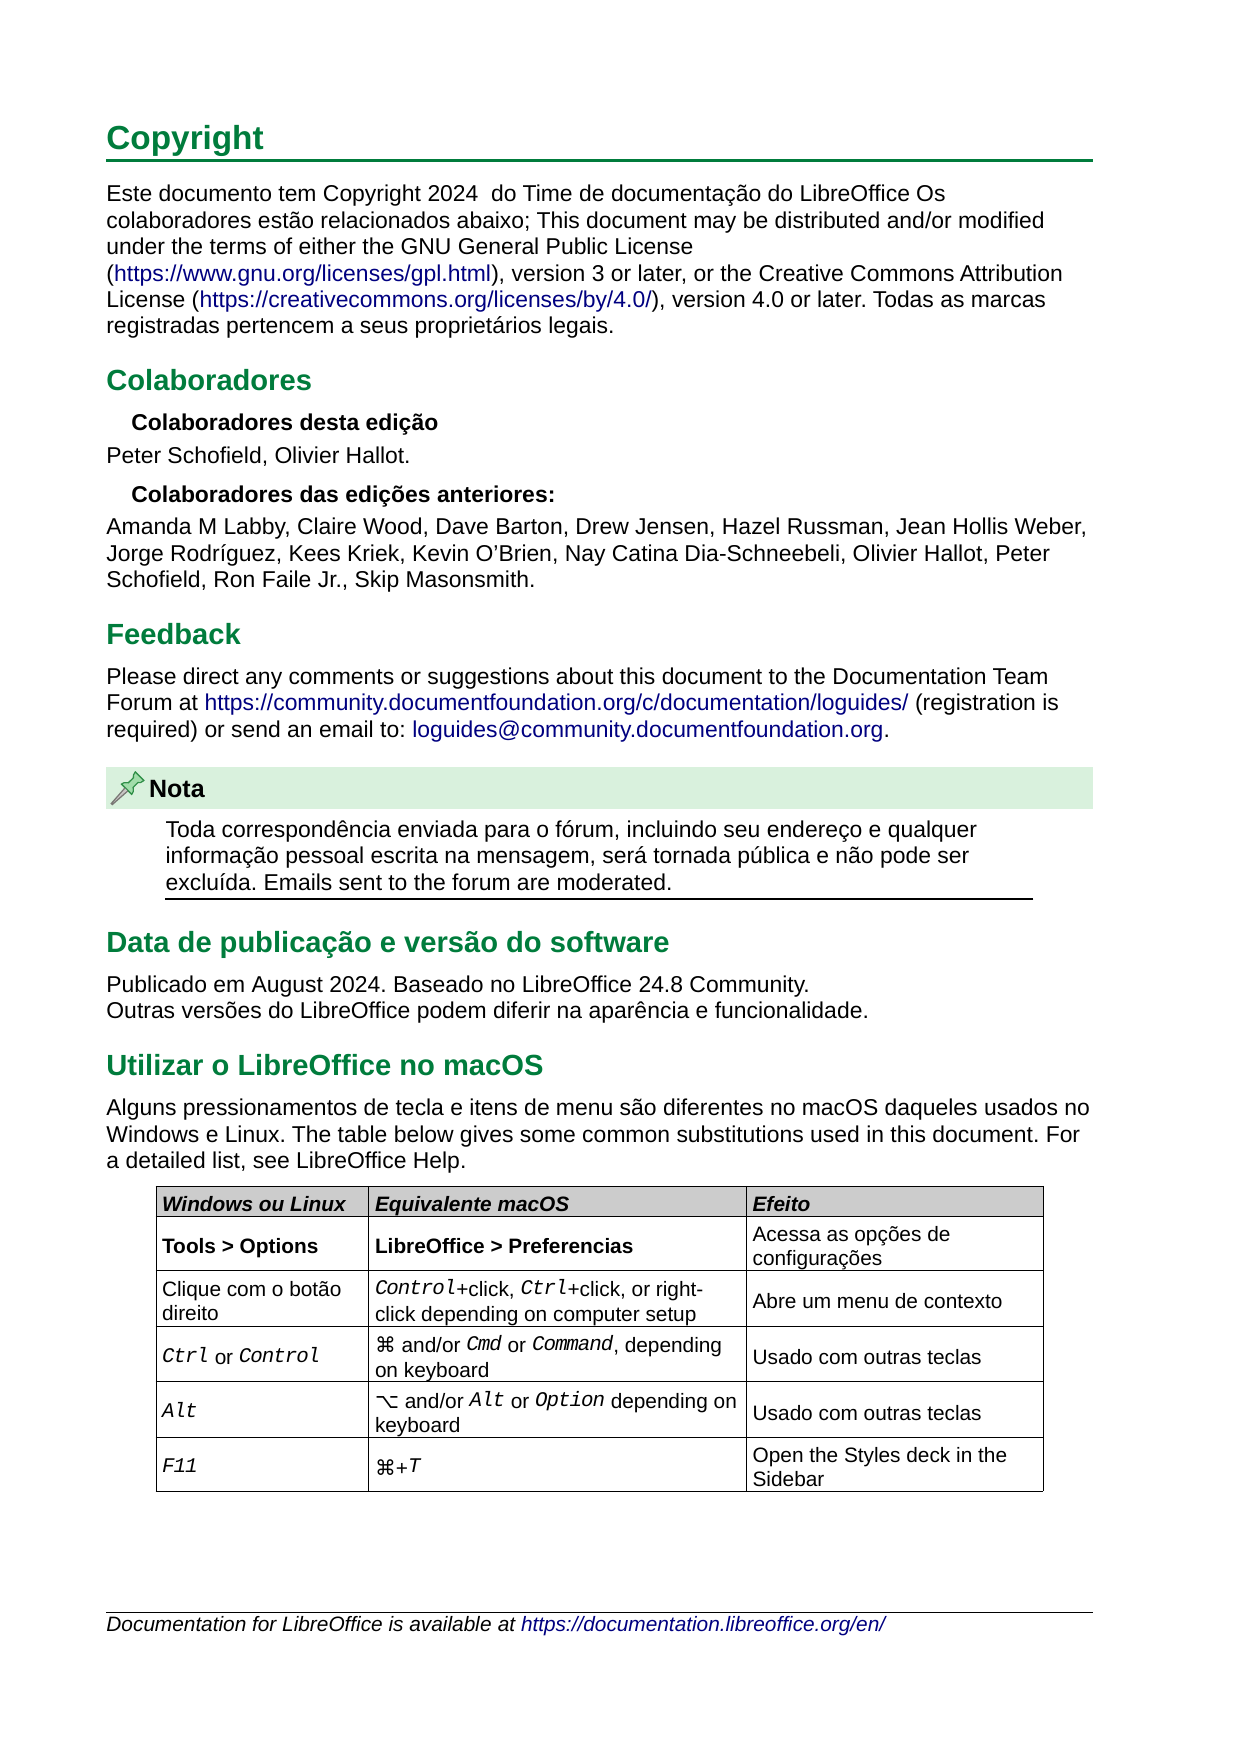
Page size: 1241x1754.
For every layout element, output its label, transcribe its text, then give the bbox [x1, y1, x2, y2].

subtitle Feedback [106, 617, 1093, 651]
text Please direct any comments or suggestions about this document to the Documentation Team Forum at https://community.documentfoundation.org/c/documentation/loguides/ (registration is required) or send an email to: loguides@community.documentfoundation.org. [106, 663, 1093, 742]
subtitle Copyright [106, 118, 1093, 159]
table_header Equivalente macOS [369, 1187, 746, 1216]
table_cell ⌘+T [369, 1438, 746, 1491]
subtitle Data de publicação e versão do software [106, 925, 1093, 958]
subtitle Utilizar o LibreOffice no macOS [106, 1048, 1093, 1082]
subtitle Nota [148, 767, 1093, 809]
table_cell LibreOffice > Preferencias [369, 1217, 746, 1270]
table_cell Usado com outras teclas [747, 1382, 1043, 1437]
table_cell ⌥ and/or Alt or Option depending on keyboard [369, 1382, 746, 1437]
text Publicado em Agosto de 2024. Baseado no LibreOffice 24.8 Community. Outras versões do LibreOffice podem diferir na aparência e funcionalidade. [106, 971, 1093, 1023]
text Colaboradores desta edição [131, 409, 1093, 436]
table_cell Tools > Options [157, 1217, 368, 1270]
text Este documento tem Copyright 2024 do Time de documentação do LibreOffice Os colaboradores estão relacionados abaixo; This document may be distributed and/or modified under the terms of either the GNU General Public License (https://www.gnu.org/licenses/gpl.html), version 3 or later, or the Creative Commons Attribution License (https://creativecommons.org/licenses/by/4.0/), version 4.0 or later. Todas as marcas registradas pertencem a seus proprietários legais. [106, 180, 1093, 338]
text Toda correspondência enviada para o fórum, incluindo seu endereço e qualquer informação pessoal escrita na mensagem, será tornada pública e não pode ser excluída. Emails sent to the forum are moderated. [165, 816, 1033, 898]
text Alguns pressionamentos de tecla e itens de menu são diferentes no macOS daqueles usados no Windows e Linux. The table below gives some common substitutions used in this document. For a detailed list, see LibreOffice Help. [106, 1094, 1093, 1173]
table_cell Clique com o botão direito [157, 1271, 368, 1326]
table_header Windows ou Linux [157, 1187, 368, 1216]
table_cell Alt [157, 1382, 368, 1437]
table_cell Ctrl or Control [157, 1327, 368, 1381]
table_cell Control+click, Ctrl+click, or right-click depending on computer setup [369, 1271, 746, 1326]
text Colaboradores das edições anteriores: [131, 481, 1093, 507]
table_cell Acessa as opções de configurações [747, 1217, 1043, 1270]
subtitle Colaboradores [106, 363, 1093, 397]
table_cell Usado com outras teclas [747, 1327, 1043, 1381]
table_cell Abre um menu de contexto [747, 1271, 1043, 1326]
table_cell Open the Styles deck in the Sidebar [747, 1438, 1043, 1491]
text Amanda M Labby, Claire Wood, Dave Barton, Drew Jensen, Hazel Russman, Jean Hollis Weber, Jorge Rodríguez, Kees Kriek, Kevin O’Brien, Nay Catina Dia‑Schneebeli, Olivier Hallot, Peter Schofield, Ron Faile Jr., Skip Masonsmith. [106, 513, 1093, 592]
text Peter Schofield, Olivier Hallot. [106, 442, 1093, 468]
table_cell F11 [157, 1438, 368, 1491]
table_cell ⌘ and/or Cmd or Command, depending on keyboard [369, 1327, 746, 1381]
table_header Efeito [747, 1187, 1043, 1216]
